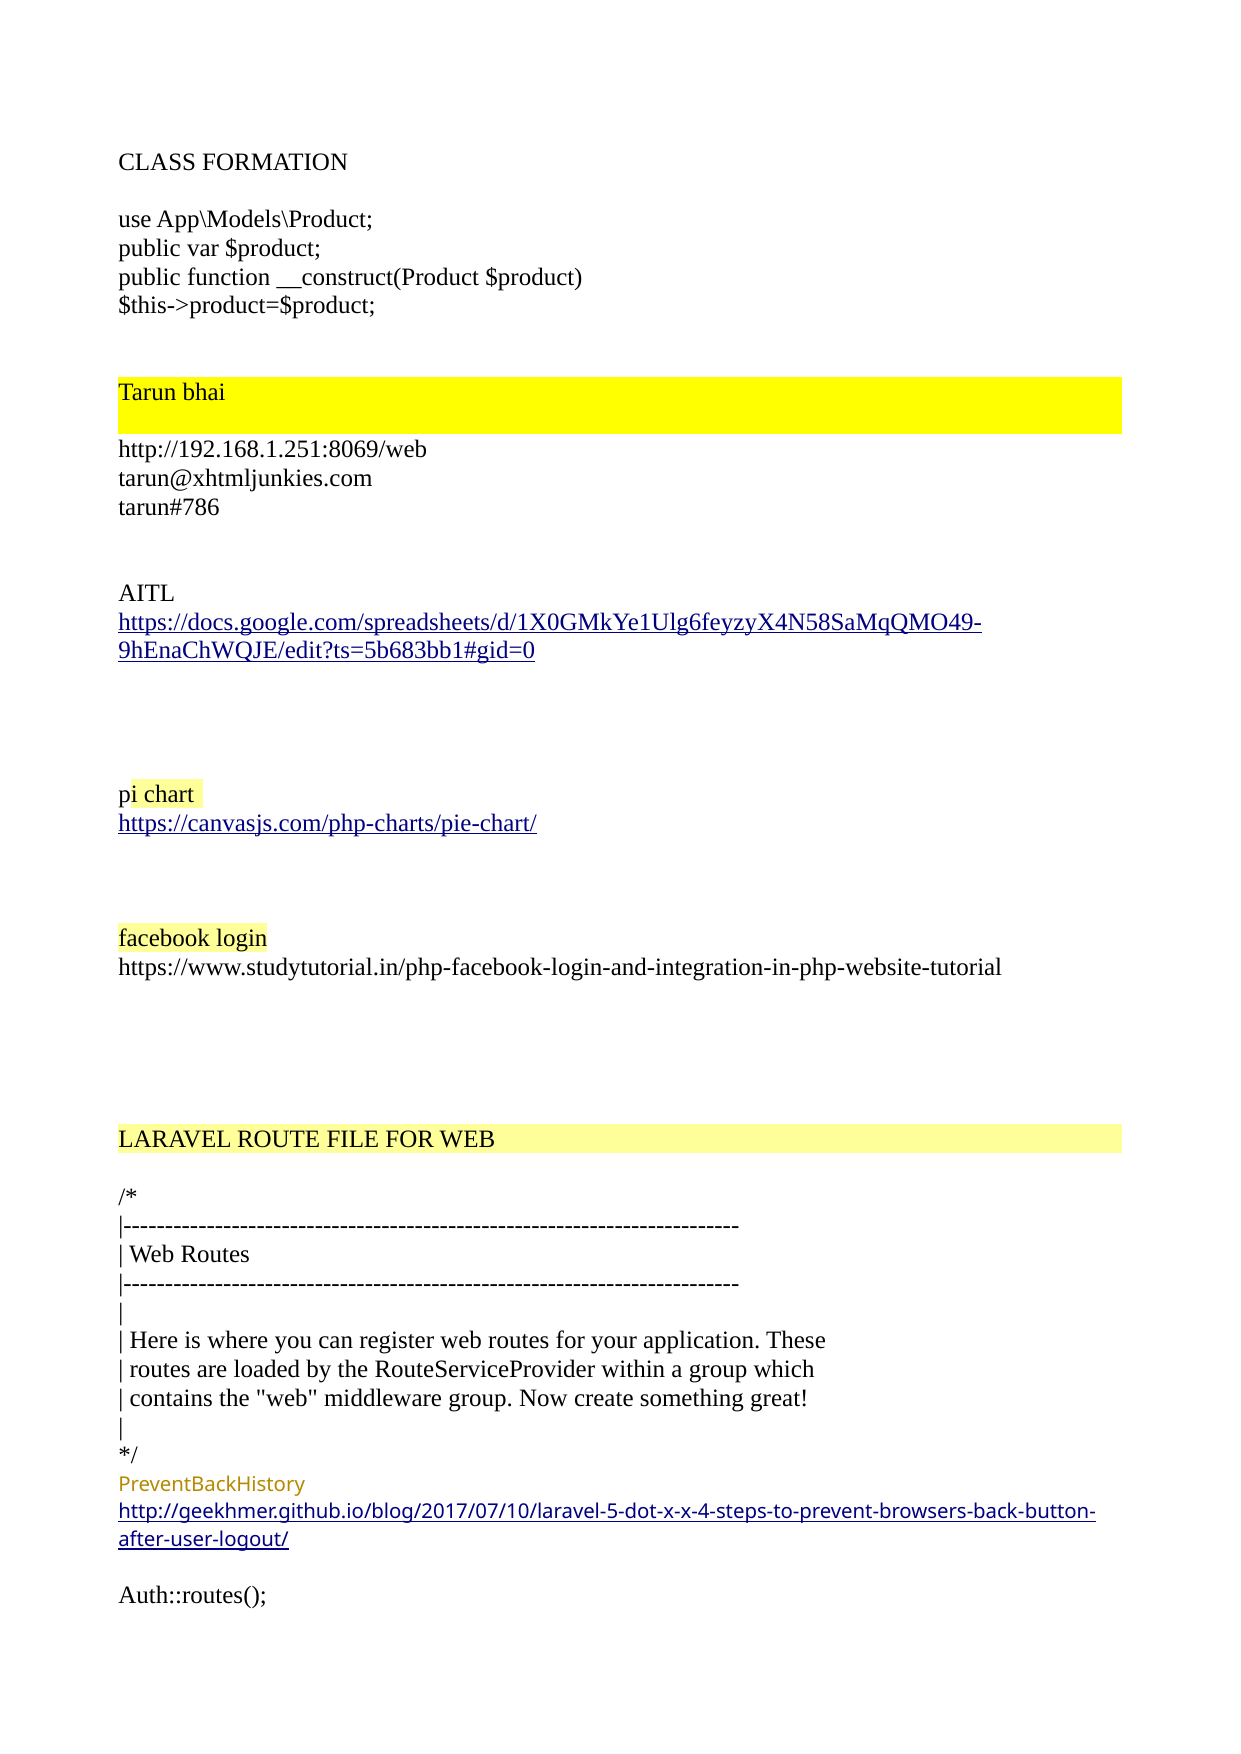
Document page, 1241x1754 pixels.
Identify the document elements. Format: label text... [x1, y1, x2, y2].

text LARAVEL ROUTE FILE FOR WEB [118, 1124, 1122, 1153]
text use App\Models\Product; [118, 204, 1122, 233]
text https://docs.google.com/spreadsheets/d/1X0GMkYe1Ulg6feyzyX4N58SaMqQMO49-9hEnaChWQJE/edit?ts=5b683bb1#gid=0 [118, 607, 1122, 664]
text |-------------------------------------------------------------------------- [118, 1268, 1122, 1297]
text /* [118, 1182, 1122, 1211]
text $this->product=$product; [118, 291, 1122, 319]
text tarun@xhtmljunkies.com [118, 463, 1122, 492]
text http://geekhmer.github.io/blog/2017/07/10/laravel-5-dot-x-x-4-steps-to-prevent-browsers-back-button-after-user-logout/ [118, 1497, 1122, 1552]
text https://canvasjs.com/php-charts/pie-chart/ [118, 808, 1122, 837]
text PreventBackHistory [118, 1469, 1122, 1497]
text | contains the "web" middleware group. Now create something great! [118, 1383, 1122, 1412]
text https://www.studytutorial.in/php-facebook-login-and-integration-in-php-website-tutorial [118, 952, 1122, 981]
text tarun#786 [118, 492, 1122, 521]
text public function __construct(Product $product) [118, 262, 1122, 291]
text Tarun bhai [118, 377, 1122, 406]
text | Here is where you can register web routes for your application. These [118, 1326, 1122, 1354]
text pi chart [118, 779, 1122, 808]
text | Web Routes [118, 1239, 1122, 1268]
text |-------------------------------------------------------------------------- [118, 1211, 1122, 1239]
text AITL [118, 578, 1122, 607]
text CLASS FORMATION [118, 147, 1122, 176]
text http://192.168.1.251:8069/web [118, 434, 1122, 463]
text */ [118, 1441, 1122, 1469]
text public var $product; [118, 233, 1122, 262]
text | routes are loaded by the RouteServiceProvider within a group which [118, 1354, 1122, 1383]
text facebook login [118, 923, 1122, 952]
text | [118, 1297, 1122, 1326]
text | [118, 1412, 1122, 1441]
text Auth::routes(); [118, 1580, 1122, 1609]
